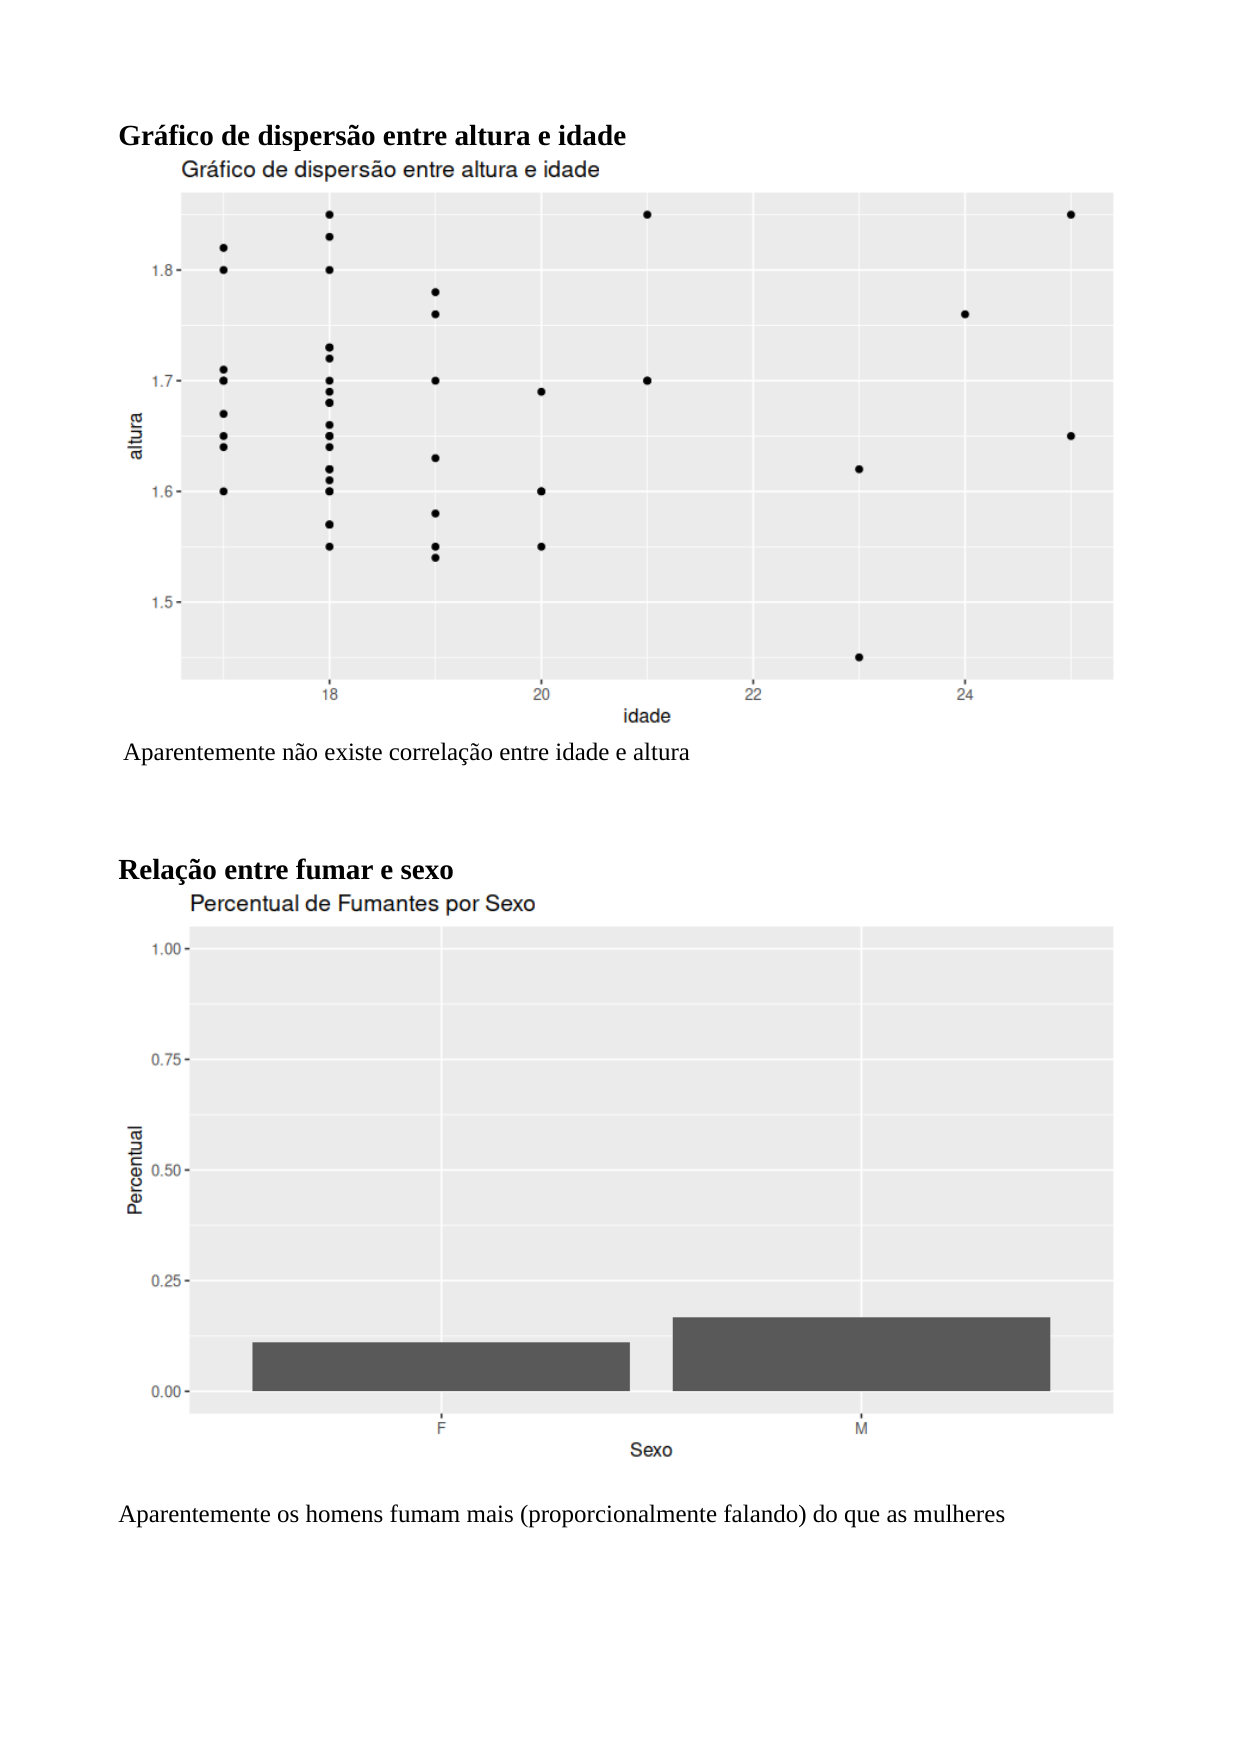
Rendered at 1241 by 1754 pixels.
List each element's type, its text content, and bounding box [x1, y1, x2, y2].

text Gráfico de dispersão entre altura e idade [118, 118, 1122, 151]
text Aparentemente não existe correlação entre idade e altura [118, 737, 1122, 766]
picture [118, 151, 1123, 737]
text Relação entre fumar e sexo [118, 852, 1122, 885]
text Aparentemente os homens fumam mais (proporcionalmente falando) do que as mulheres [118, 1499, 1122, 1528]
picture [118, 885, 1123, 1471]
